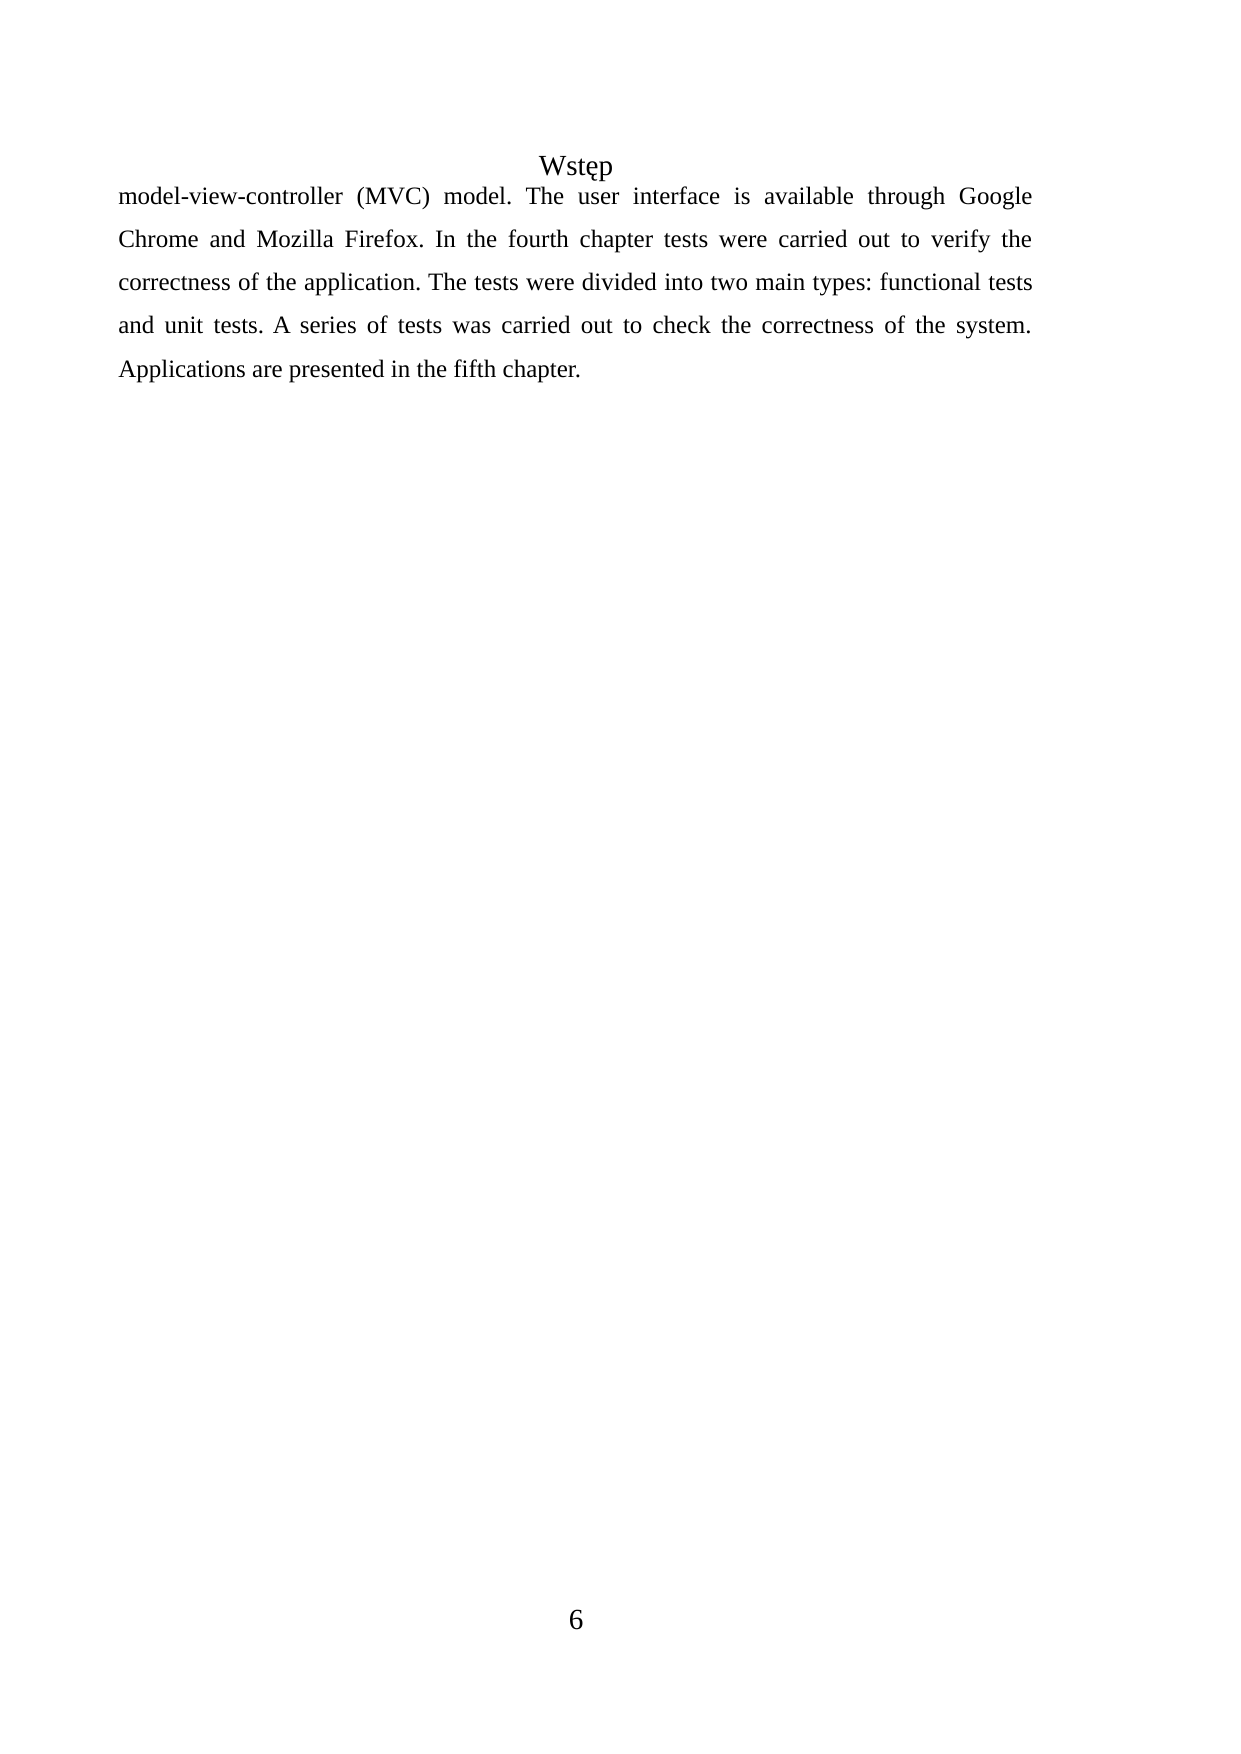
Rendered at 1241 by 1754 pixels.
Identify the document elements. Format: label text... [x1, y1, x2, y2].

text model-view-controller (MVC) model. The user interface is available through Google Chrome and Mozilla Firefox. In the fourth chapter tests were carried out to verify the correctness of the application. The tests were divided into two main types: functional tests and unit tests. A series of tests was carried out to check the correctness of the system. Applications are presented in the fifth chapter. [118, 181, 1033, 382]
